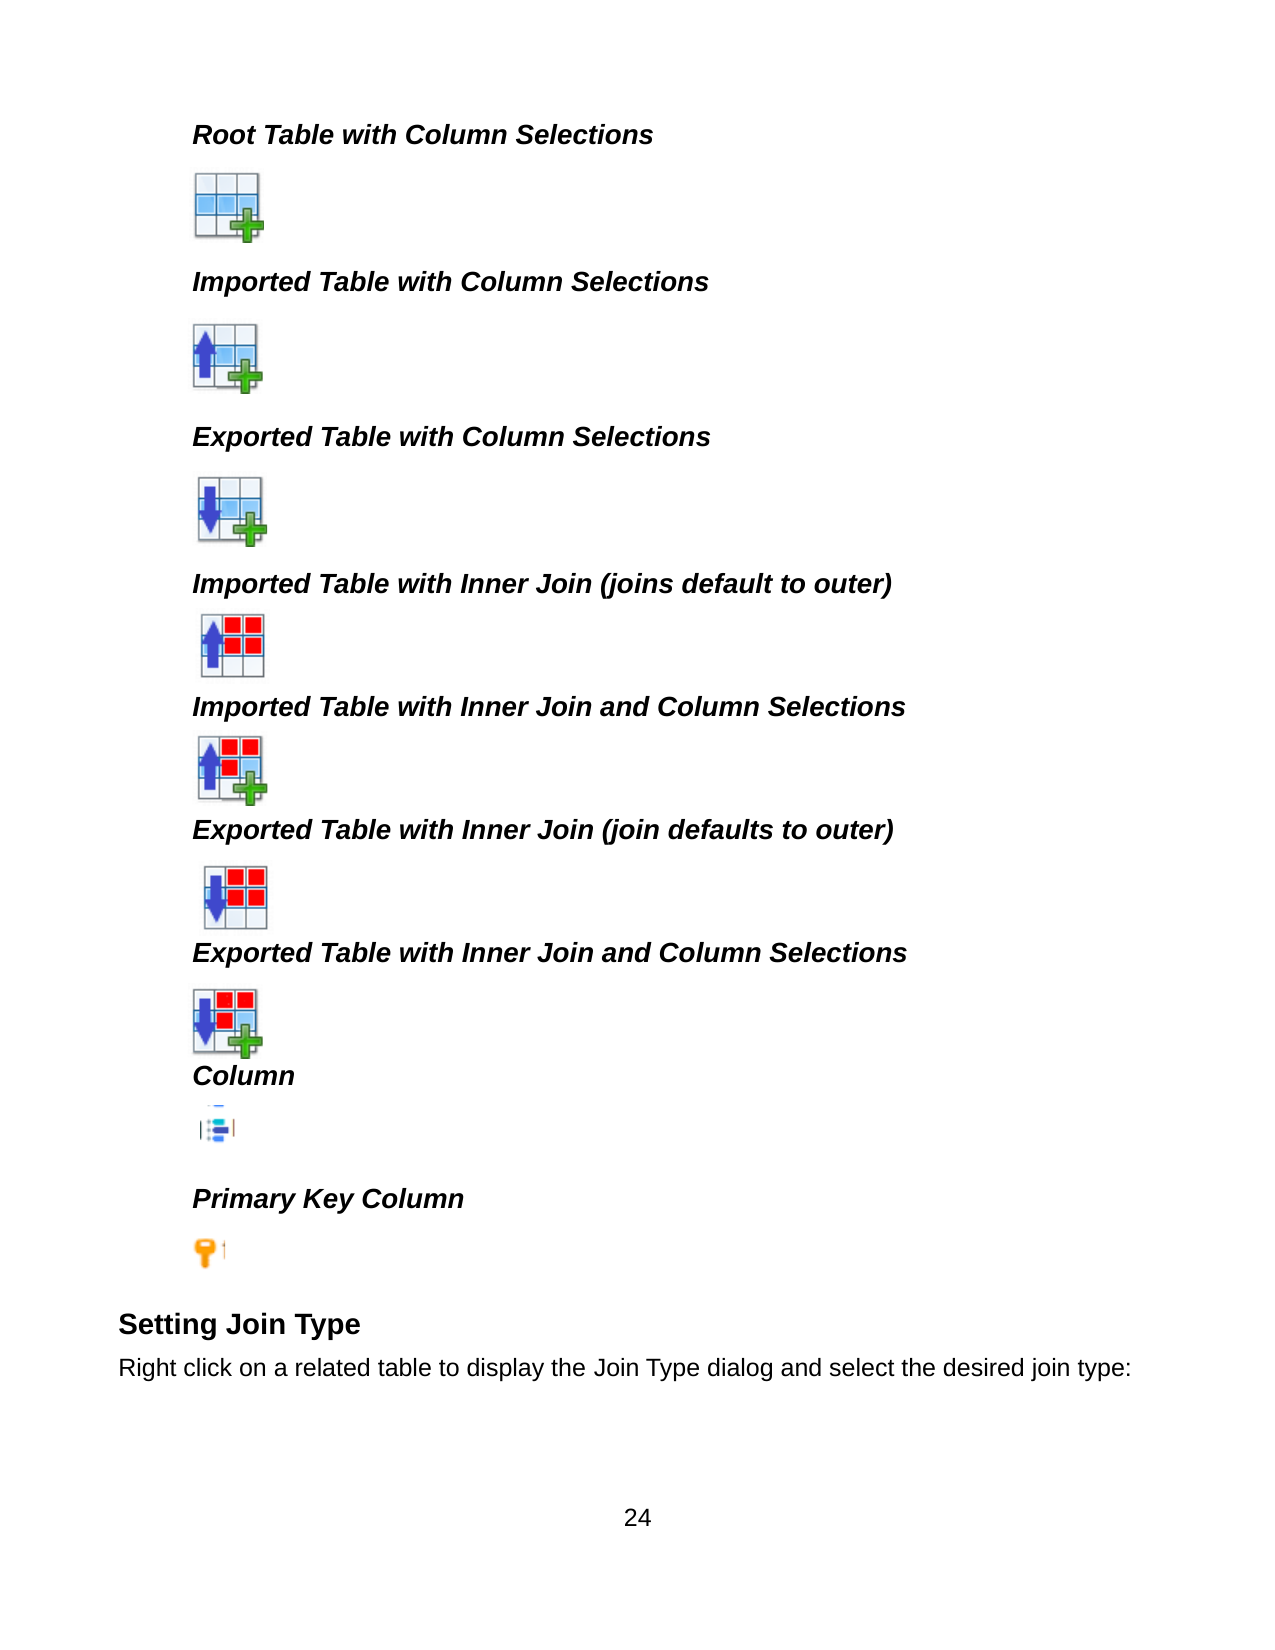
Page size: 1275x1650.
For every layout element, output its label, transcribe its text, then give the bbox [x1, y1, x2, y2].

picture [189, 167, 264, 243]
text Right click on a related table to display the Join Type dialog and select the desired join type: [118, 1353, 1157, 1382]
subtitle Column [118, 1059, 1157, 1091]
picture [195, 608, 271, 684]
subtitle Setting Join Type [118, 1307, 1157, 1341]
subtitle Primary Key Column [118, 1182, 1157, 1214]
subtitle Imported Table with Inner Join (joins default to outer) [118, 568, 1157, 599]
picture [200, 1105, 235, 1148]
subtitle Exported Table with Column Selections [118, 421, 1157, 453]
picture [187, 983, 263, 1059]
picture [187, 318, 263, 394]
picture [198, 860, 274, 936]
picture [192, 730, 268, 806]
picture [192, 471, 268, 547]
picture [187, 1226, 226, 1274]
subtitle Imported Table with Inner Join and Column Selections [118, 691, 1157, 722]
subtitle Exported Table with Inner Join (join defaults to outer) [118, 813, 1157, 845]
subtitle Root Table with Column Selections [118, 118, 1157, 150]
subtitle Exported Table with Inner Join and Column Selections [118, 936, 1157, 968]
subtitle Imported Table with Column Selections [118, 265, 1157, 297]
